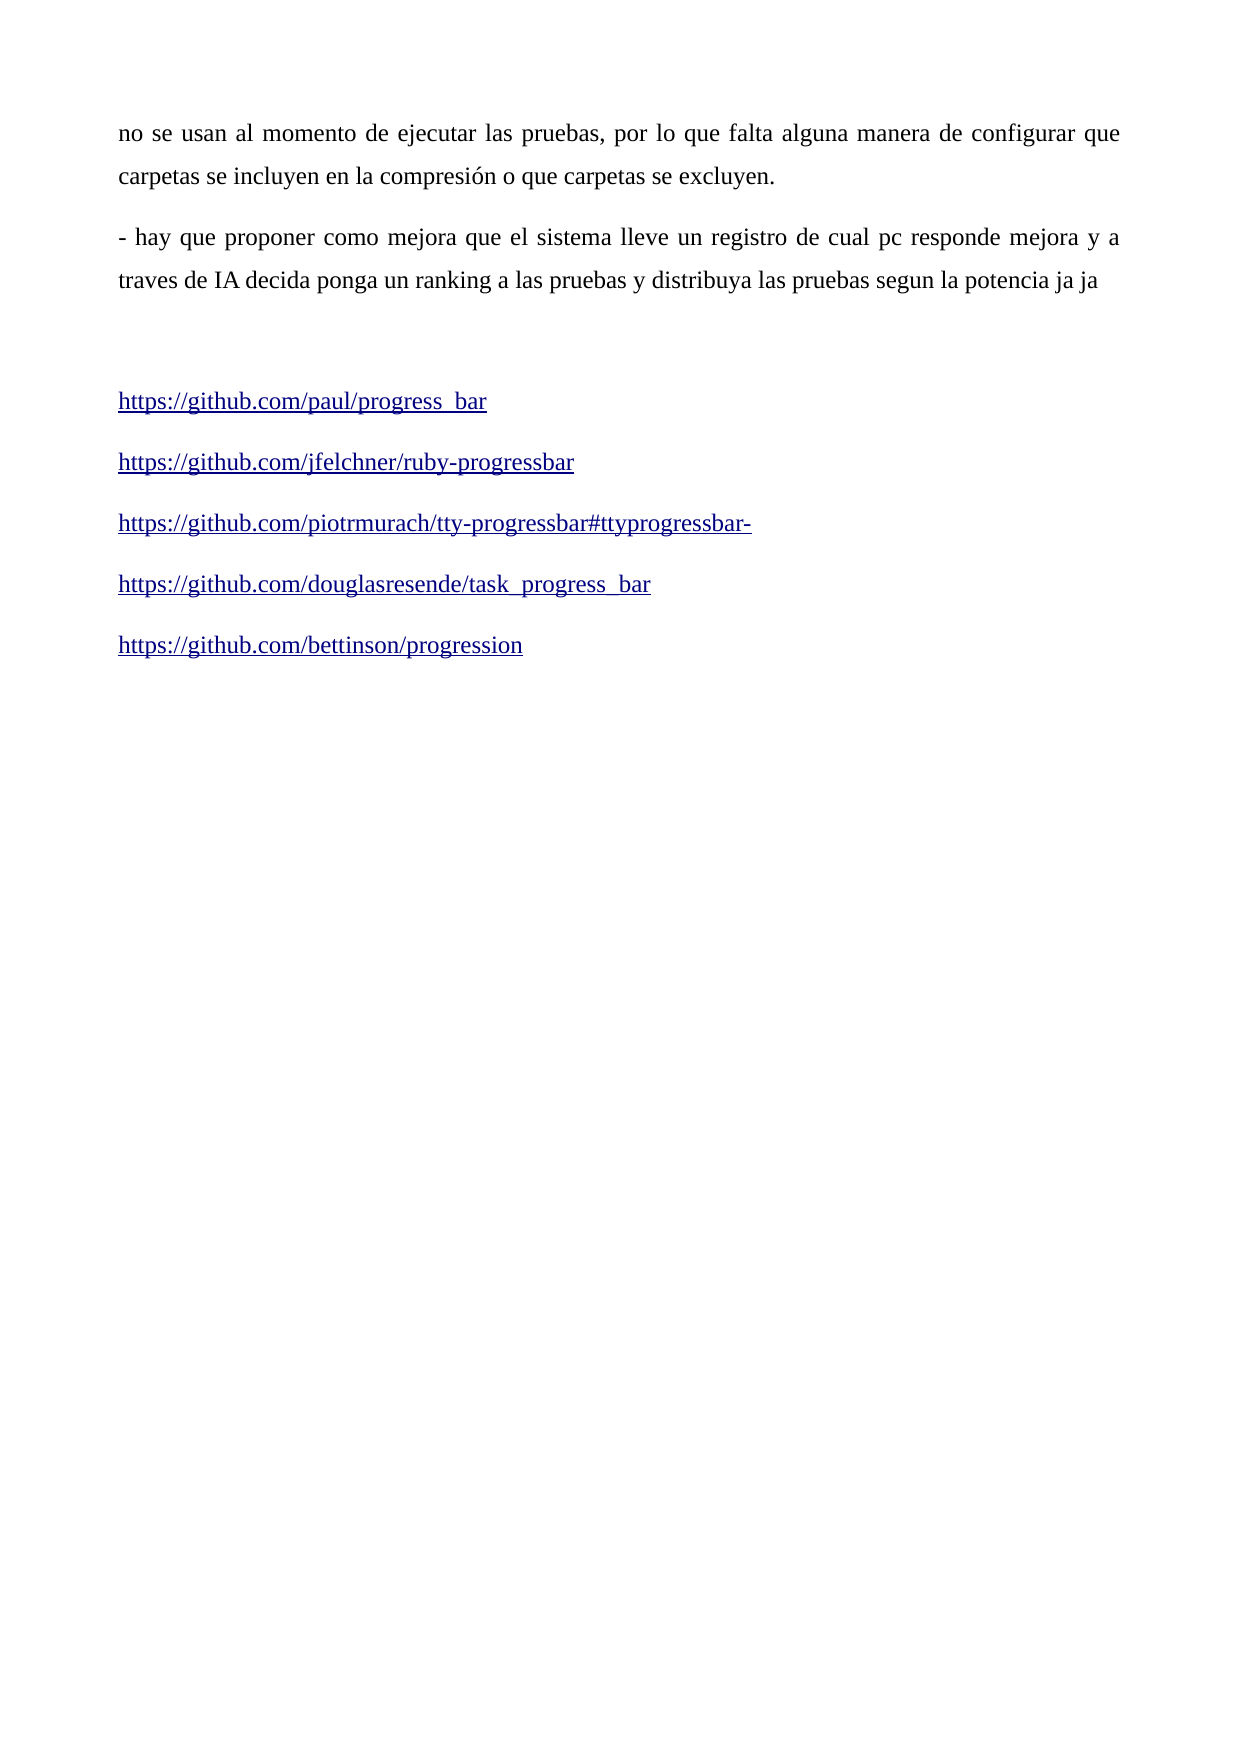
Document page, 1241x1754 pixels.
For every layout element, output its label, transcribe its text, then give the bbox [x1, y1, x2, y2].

text no se usan al momento de ejecutar las pruebas, por lo que falta alguna manera de configurar que carpetas se incluyen en la compresión o que carpetas se excluyen. [118, 118, 1122, 190]
text - hay que proponer como mejora que el sistema lleve un registro de cual pc responde mejora y a traves de IA decida ponga un ranking a las pruebas y distribuya las pruebas segun la potencia ja ja [118, 222, 1122, 294]
text https://github.com/douglasresende/task_progress_bar [118, 569, 1122, 598]
text https://github.com/bettinson/progression [118, 630, 1122, 658]
text https://github.com/piotrmurach/tty-progressbar#ttyprogressbar- [118, 508, 1122, 537]
text https://github.com/paul/progress_bar [118, 386, 1122, 415]
text https://github.com/jfelchner/ruby-progressbar [118, 447, 1122, 476]
